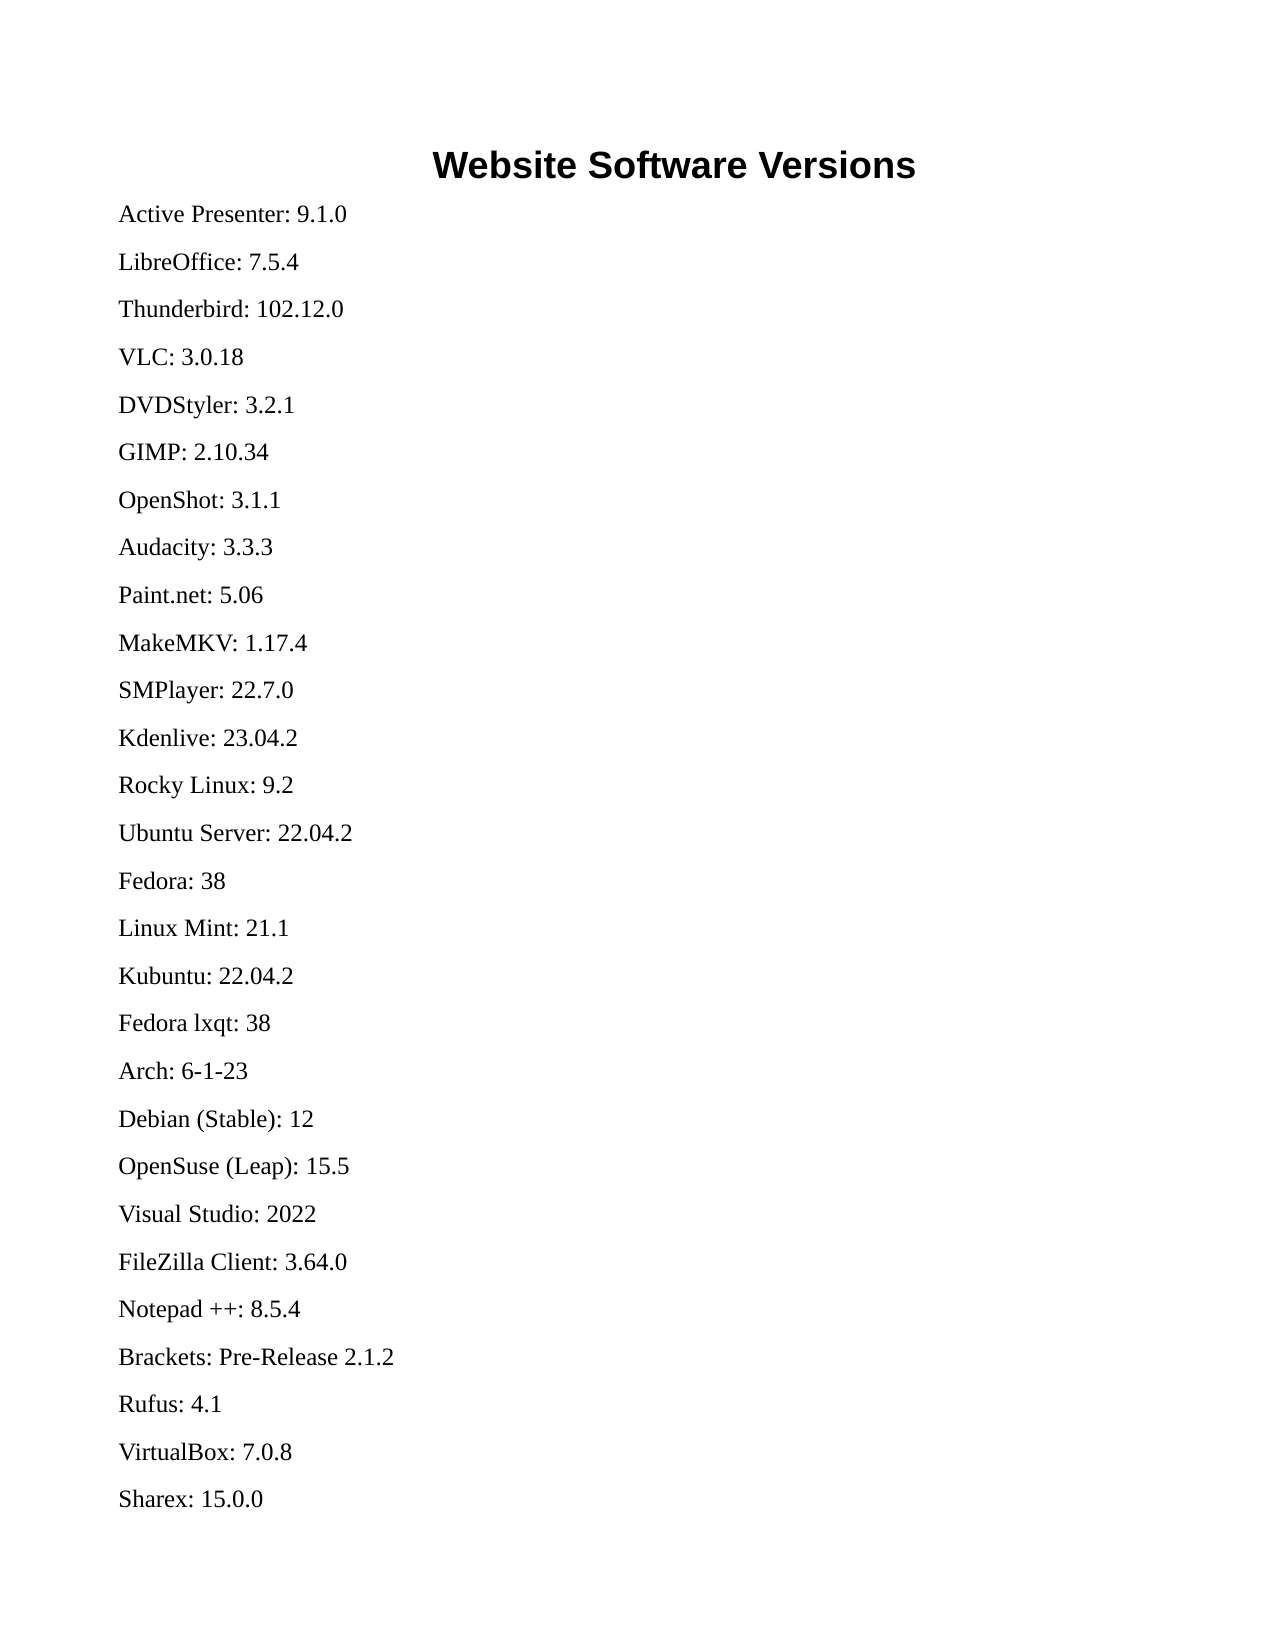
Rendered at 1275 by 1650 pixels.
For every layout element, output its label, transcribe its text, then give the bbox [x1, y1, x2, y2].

text Thunderbird: 102.12.0 [118, 294, 1157, 323]
text Paint.net: 5.06 [118, 580, 1157, 609]
text Notepad ++: 8.5.4 [118, 1294, 1157, 1323]
text DVDStyler: 3.2.1 [118, 390, 1157, 418]
text FileZilla Client: 3.64.0 [118, 1247, 1157, 1275]
text Visual Studio: 2022 [118, 1199, 1157, 1228]
text Arch: 6-1-23 [118, 1056, 1157, 1085]
text VLC: 3.0.18 [118, 342, 1157, 371]
text SMPlayer: 22.7.0 [118, 675, 1157, 704]
text LibreOffice: 7.5.4 [118, 247, 1157, 276]
text Audacity: 3.3.3 [118, 532, 1157, 561]
text Debian (Stable): 12 [118, 1104, 1157, 1132]
text Fedora: 38 [118, 866, 1157, 894]
text Kubuntu: 22.04.2 [118, 961, 1157, 990]
text GIMP: 2.10.34 [118, 437, 1157, 466]
text MakeMKV: 1.17.4 [118, 628, 1157, 656]
text Linux Mint: 21.1 [118, 913, 1157, 942]
text Active Presenter: 9.1.0 [118, 199, 1157, 228]
text OpenShot: 3.1.1 [118, 485, 1157, 514]
text VirtualBox: 7.0.8 [118, 1437, 1157, 1466]
text Kdenlive: 23.04.2 [118, 723, 1157, 752]
text OpenSuse (Leap): 15.5 [118, 1151, 1157, 1180]
text Sharex: 15.0.0 [118, 1484, 1157, 1513]
text Rocky Linux: 9.2 [118, 771, 1157, 799]
subtitle Website Software Versions [118, 143, 1157, 187]
text Brackets: Pre-Release 2.1.2 [118, 1342, 1157, 1371]
text Rufus: 4.1 [118, 1389, 1157, 1418]
text Fedora lxqt: 38 [118, 1008, 1157, 1037]
text Ubuntu Server: 22.04.2 [118, 818, 1157, 847]
